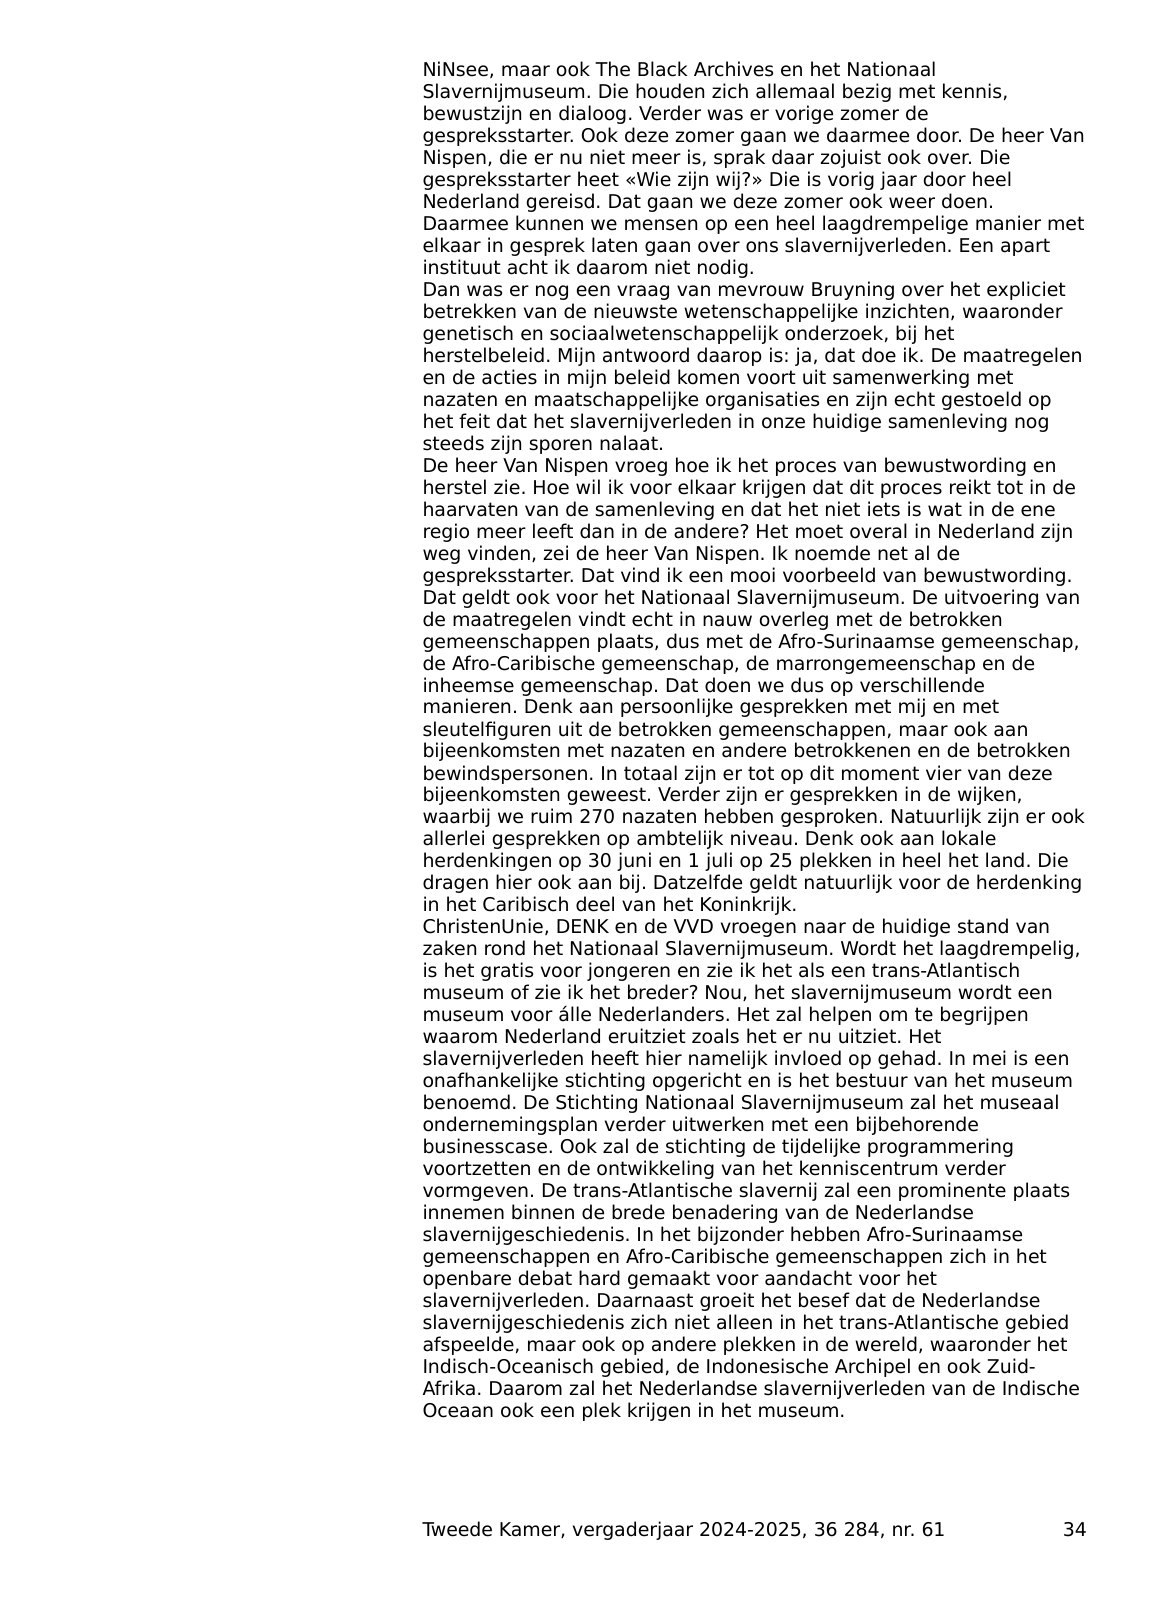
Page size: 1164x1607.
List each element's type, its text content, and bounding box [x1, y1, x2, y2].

text De heer Van Nispen vroeg hoe ik het proces van bewustwording en herstel zie. Hoe wil ik voor elkaar krijgen dat dit proces reikt tot in de haarvaten van de samenleving en dat het niet iets is wat in de ene regio meer leeft dan in de andere? Het moet overal in Nederland zijn weg vinden, zei de heer Van Nispen. Ik noemde net al de gespreksstarter. Dat vind ik een mooi voorbeeld van bewustwording. Dat geldt ook voor het Nationaal Slavernijmuseum. De uitvoering van de maatregelen vindt echt in nauw overleg met de betrokken gemeenschappen plaats, dus met de Afro-Surinaamse gemeenschap, de Afro-Caribische gemeenschap, de marrongemeenschap en de inheemse gemeenschap. Dat doen we dus op verschillende manieren. Denk aan persoonlijke gesprekken met mij en met sleutelfiguren uit de betrokken gemeenschappen, maar ook aan bijeenkomsten met nazaten en andere betrokkenen en de betrokken bewindspersonen. In totaal zijn er tot op dit moment vier van deze bijeenkomsten geweest. Verder zijn er gesprekken in de wijken, waarbij we ruim 270 nazaten hebben gesproken. Natuurlijk zijn er ook allerlei gesprekken op ambtelijk niveau. Denk ook aan lokale herdenkingen op 30 juni en 1 juli op 25 plekken in heel het land. Die dragen hier ook aan bij. Datzelfde geldt natuurlijk voor de herdenking in het Caribisch deel van het Koninkrijk. [422, 455, 1087, 916]
text NiNsee, maar ook The Black Archives en het Nationaal Slavernijmuseum. Die houden zich allemaal bezig met kennis, bewustzijn en dialoog. Verder was er vorige zomer de gespreksstarter. Ook deze zomer gaan we daarmee door. De heer Van Nispen, die er nu niet meer is, sprak daar zojuist ook over. Die gespreksstarter heet «Wie zijn wij?» Die is vorig jaar door heel Nederland gereisd. Dat gaan we deze zomer ook weer doen. Daarmee kunnen we mensen op een heel laagdrempelige manier met elkaar in gesprek laten gaan over ons slavernijverleden. Een apart instituut acht ik daarom niet nodig. [422, 59, 1087, 279]
text Dan was er nog een vraag van mevrouw Bruyning over het expliciet betrekken van de nieuwste wetenschappelijke inzichten, waaronder genetisch en sociaalwetenschappelijk onderzoek, bij het herstelbeleid. Mijn antwoord daarop is: ja, dat doe ik. De maatregelen en de acties in mijn beleid komen voort uit samenwerking met nazaten en maatschappelijke organisaties en zijn echt gestoeld op het feit dat het slavernijverleden in onze huidige samenleving nog steeds zijn sporen nalaat. [422, 279, 1087, 455]
text ChristenUnie, DENK en de VVD vroegen naar de huidige stand van zaken rond het Nationaal Slavernijmuseum. Wordt het laagdrempelig, is het gratis voor jongeren en zie ik het als een trans-Atlantisch museum of zie ik het breder? Nou, het slavernijmuseum wordt een museum voor álle Nederlanders. Het zal helpen om te begrijpen waarom Nederland eruitziet zoals het er nu uitziet. Het slavernijverleden heeft hier namelijk invloed op gehad. In mei is een onafhankelijke stichting opgericht en is het bestuur van het museum benoemd. De Stichting Nationaal Slavernijmuseum zal het museaal ondernemingsplan verder uitwerken met een bijbehorende businesscase. Ook zal de stichting de tijdelijke programmering voortzetten en de ontwikkeling van het kenniscentrum verder vormgeven. De trans-Atlantische slavernij zal een prominente plaats innemen binnen de brede benadering van de Nederlandse slavernijgeschiedenis. In het bijzonder hebben Afro-Surinaamse gemeenschappen en Afro-Caribische gemeenschappen zich in het openbare debat hard gemaakt voor aandacht voor het slavernijverleden. Daarnaast groeit het besef dat de Nederlandse slavernijgeschiedenis zich niet alleen in het trans-Atlantische gebied afspeelde, maar ook op andere plekken in de wereld, waaronder het Indisch-Oceanisch gebied, de Indonesische Archipel en ook Zuid-Afrika. Daarom zal het Nederlandse slavernijverleden van de Indische Oceaan ook een plek krijgen in het museum. [422, 916, 1087, 1422]
